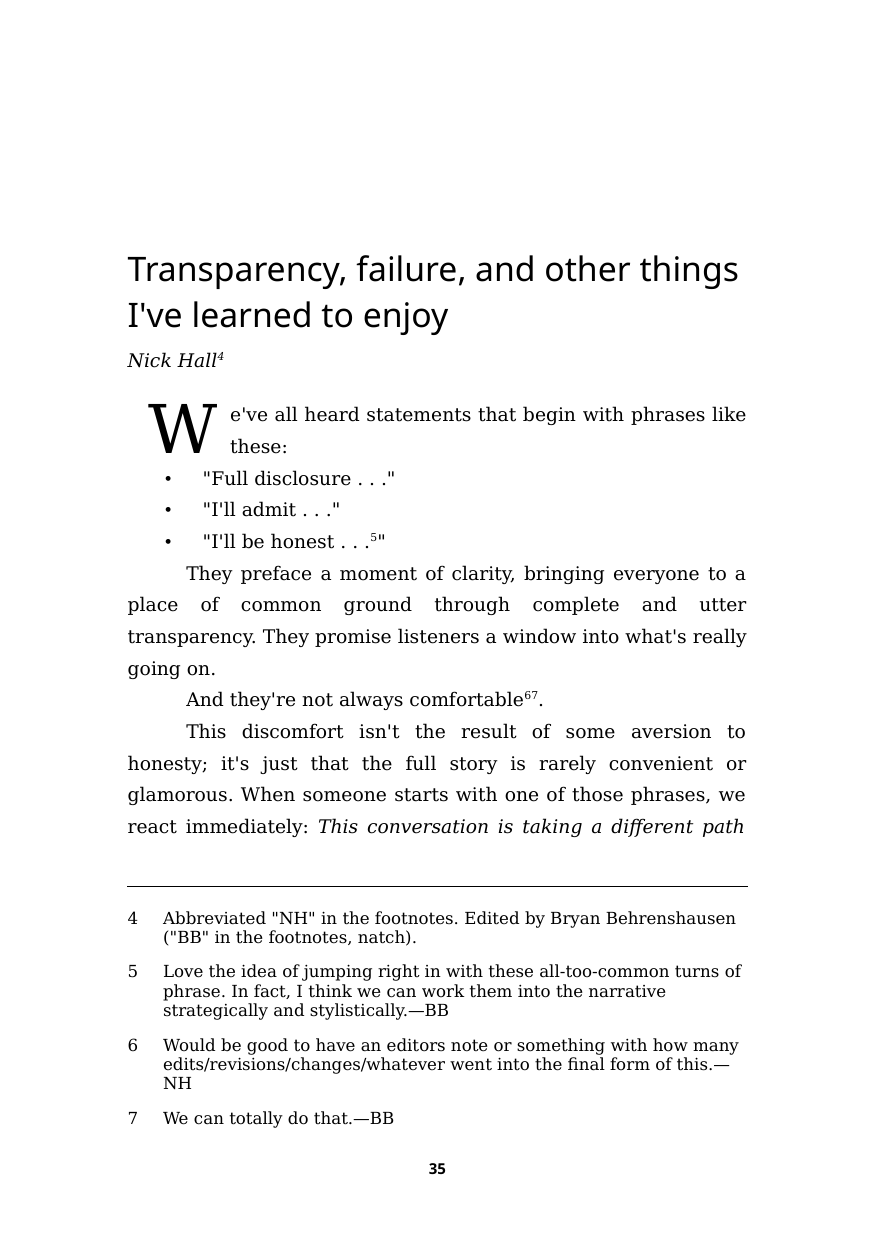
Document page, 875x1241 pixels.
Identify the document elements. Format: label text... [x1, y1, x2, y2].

text And they're not always comfortable. [127, 689, 747, 711]
text This discomfort isn't the result of some aversion to honesty; it's just that the full story is rarely convenient or glamorous. When someone starts with one of those phrases, we react immediately: This conversation is taking a different path [127, 721, 747, 838]
subtitle Transparency, failure, and other things I've learned to enjoy [127, 246, 747, 338]
text They preface a moment of clarity, bringing everyone to a place of common ground through complete and utter transparency. They promise listeners a window into what's really going on. [127, 563, 747, 679]
list "I'll be honest . . ." [165, 531, 747, 553]
list "I'll admit . . ." [165, 499, 747, 521]
list Love the idea of jumping right in with these all-too-common turns of phrase. In fact, I think we can work them into the narrative strategically and stylistically.—BB [127, 962, 747, 1021]
text Would be good to have an editors note or something with how many edits/revisions/changes/whatever went into the final form of this.—NH [127, 1036, 747, 1094]
list "Full disclosure . . ." [165, 468, 747, 489]
text Nick Hall [127, 350, 747, 372]
text We've all heard statements that begin with phrases like these: [127, 404, 747, 458]
text We can totally do that.—BB [127, 1109, 747, 1128]
text Abbreviated "NH" in the footnotes. Edited by Bryan Behrenshausen ("BB" in the footnotes, natch). [127, 909, 747, 947]
